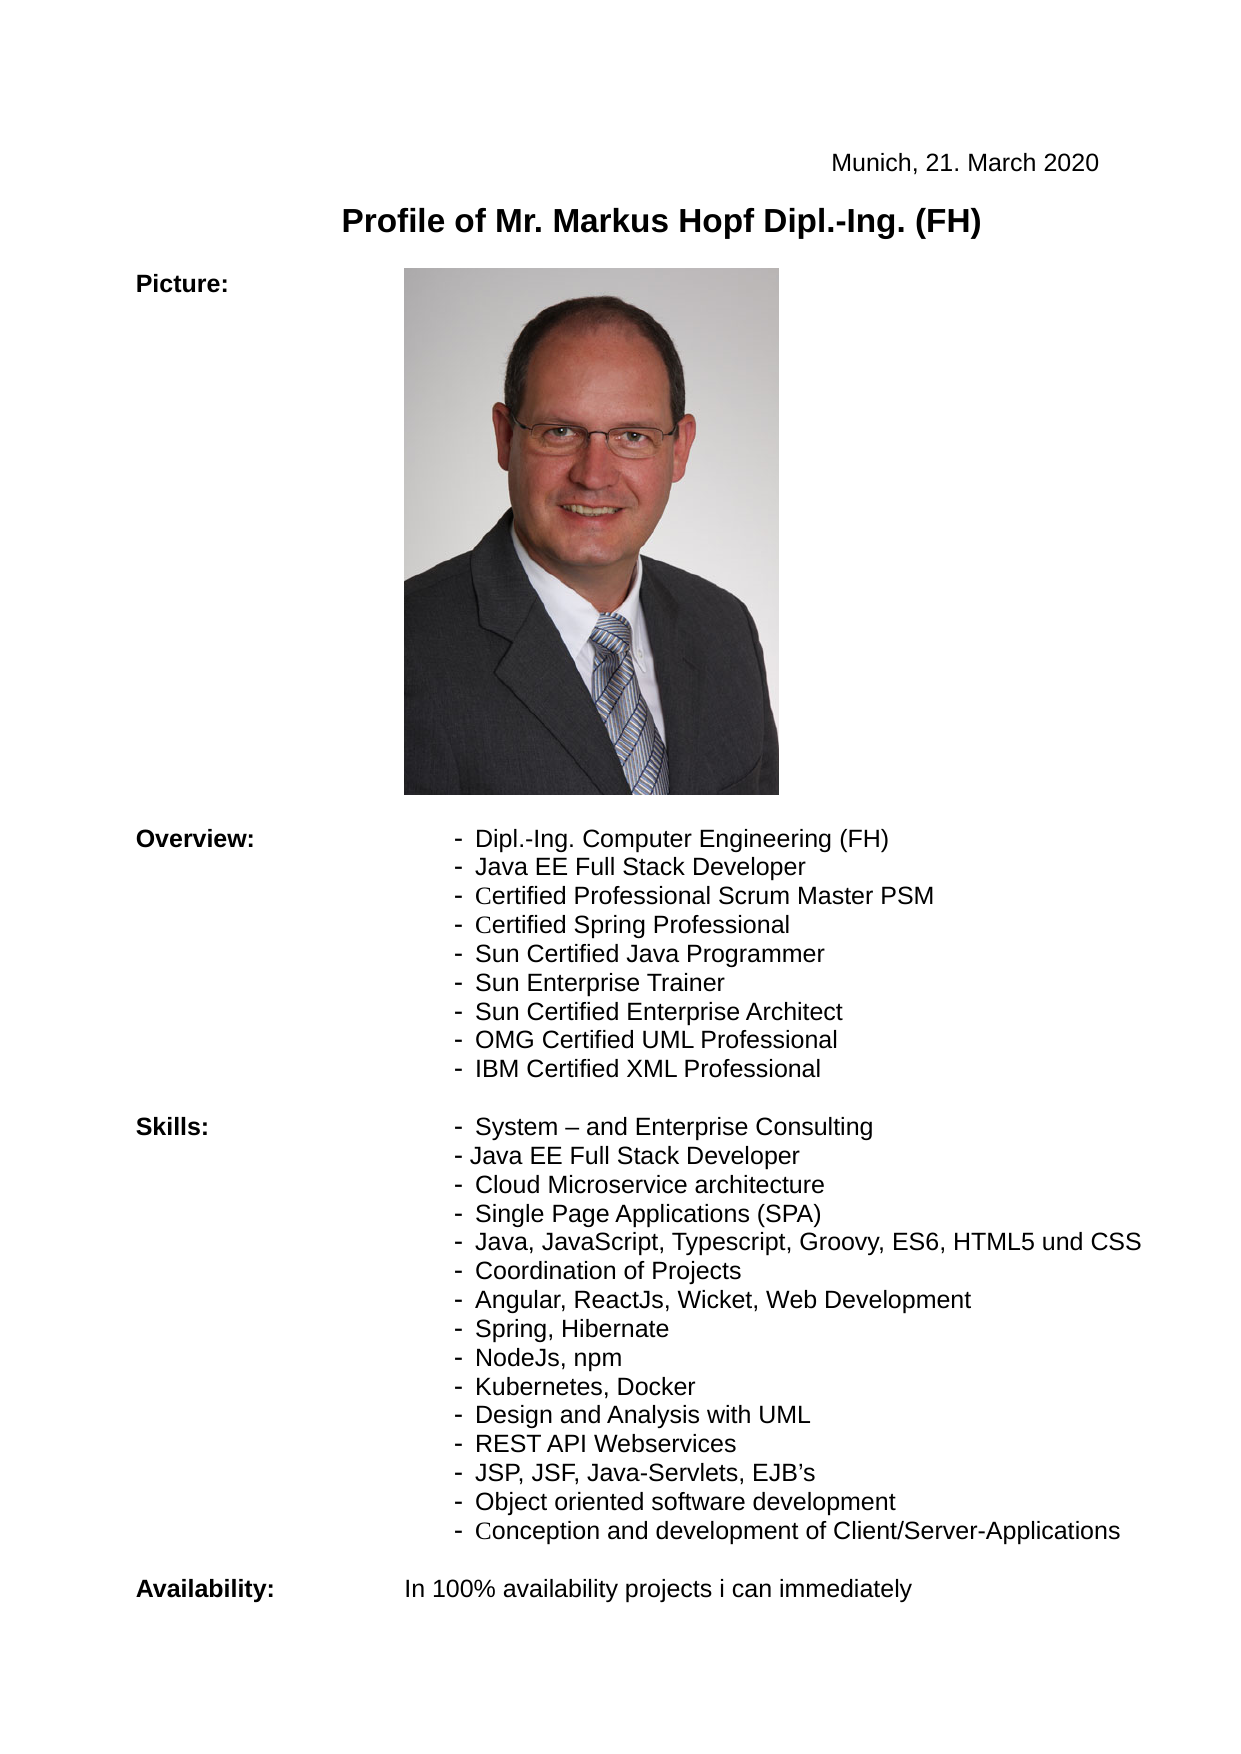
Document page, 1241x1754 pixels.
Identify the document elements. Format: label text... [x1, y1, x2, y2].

text Munich, 21. March 2020 [148, 148, 1116, 176]
table_cell Availability: [136, 1574, 404, 1631]
table_cell - System – and Enterprise Consulting - Java EE Full Stack Developer - Cloud Microservice architecture - Single Page Applications (SPA) - Java, JavaScript, Typescript, Groovy, ES6, HTML5 und CSS - Coordination of Projects - Angular, ReactJs, Wicket, Web Development - Spring, Hibernate - NodeJs, npm - Kubernetes, Docker - Design and Analysis with UML - REST API Webservices - JSP, JSF, Java-Servlets, EJB’s - Object oriented software development - Conception and development of Client/Server-Applications [404, 1112, 1209, 1573]
subtitle Profile of Mr. Markus Hopf Dipl.-Ing. (FH) [295, 201, 1104, 240]
table_header Picture: [136, 269, 404, 823]
table_cell Overview: [136, 824, 404, 1112]
table_cell In 100% availability projects i can immediately [404, 1574, 1209, 1631]
table_header [404, 269, 1209, 823]
table_cell - Dipl.-Ing. Computer Engineering (FH) - Java EE Full Stack Developer - Certified Professional Scrum Master PSM - Certified Spring Professional - Sun Certified Java Programmer - Sun Enterprise Trainer - Sun Certified Enterprise Architect - OMG Certified UML Professional - IBM Certified XML Professional [404, 824, 1209, 1112]
table_cell Skills: [136, 1112, 404, 1573]
